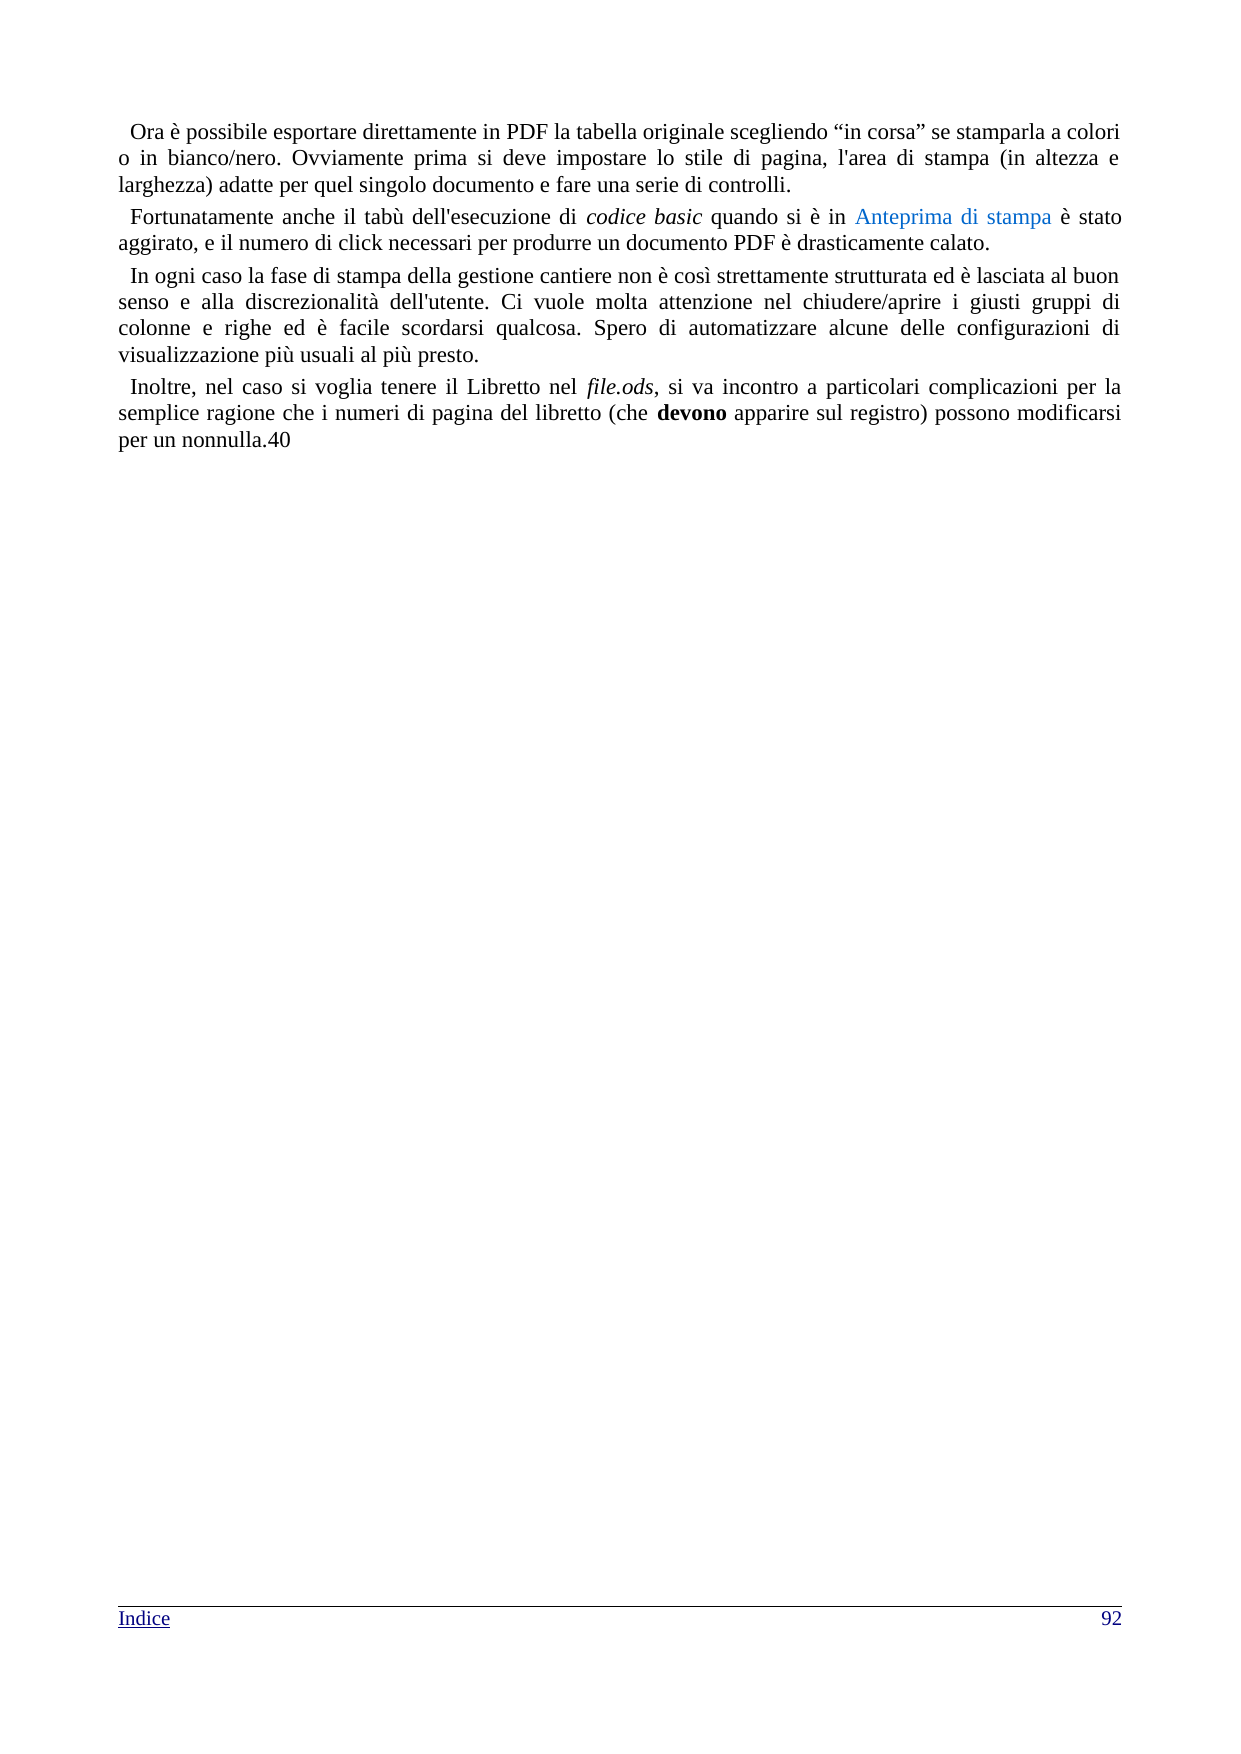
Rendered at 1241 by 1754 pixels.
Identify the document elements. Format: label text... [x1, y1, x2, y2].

text In ogni caso la fase di stampa della gestione cantiere non è così strettamente strutturata ed è lasciata al buon senso e alla discrezionalità dell'utente. Ci vuole molta attenzione nel chiudere/aprire i giusti gruppi di colonne e righe ed è facile scordarsi qualcosa. Spero di automatizzare alcune delle configurazioni di visualizzazione più usuali al più presto. [118, 262, 1122, 367]
text Ora è possibile esportare direttamente in PDF la tabella originale scegliendo “in corsa” se stamparla a colori o in bianco/nero. Ovviamente prima si deve impostare lo stile di pagina, l'area di stampa (in altezza e larghezza) adatte per quel singolo documento e fare una serie di controlli. [118, 118, 1122, 197]
text Fortunatamente anche il tabù dell'esecuzione di codice basic quando si è in Anteprima di stampa è stato aggirato, e il numero di click necessari per produrre un documento PDF è drasticamente calato. [118, 203, 1122, 256]
text Inoltre, nel caso si voglia tenere il Libretto nel file.ods, si va incontro a particolari complicazioni per la semplice ragione che i numeri di pagina del libretto (che devono apparire sul registro) possono modificarsi per un nonnulla.40 [118, 373, 1122, 452]
